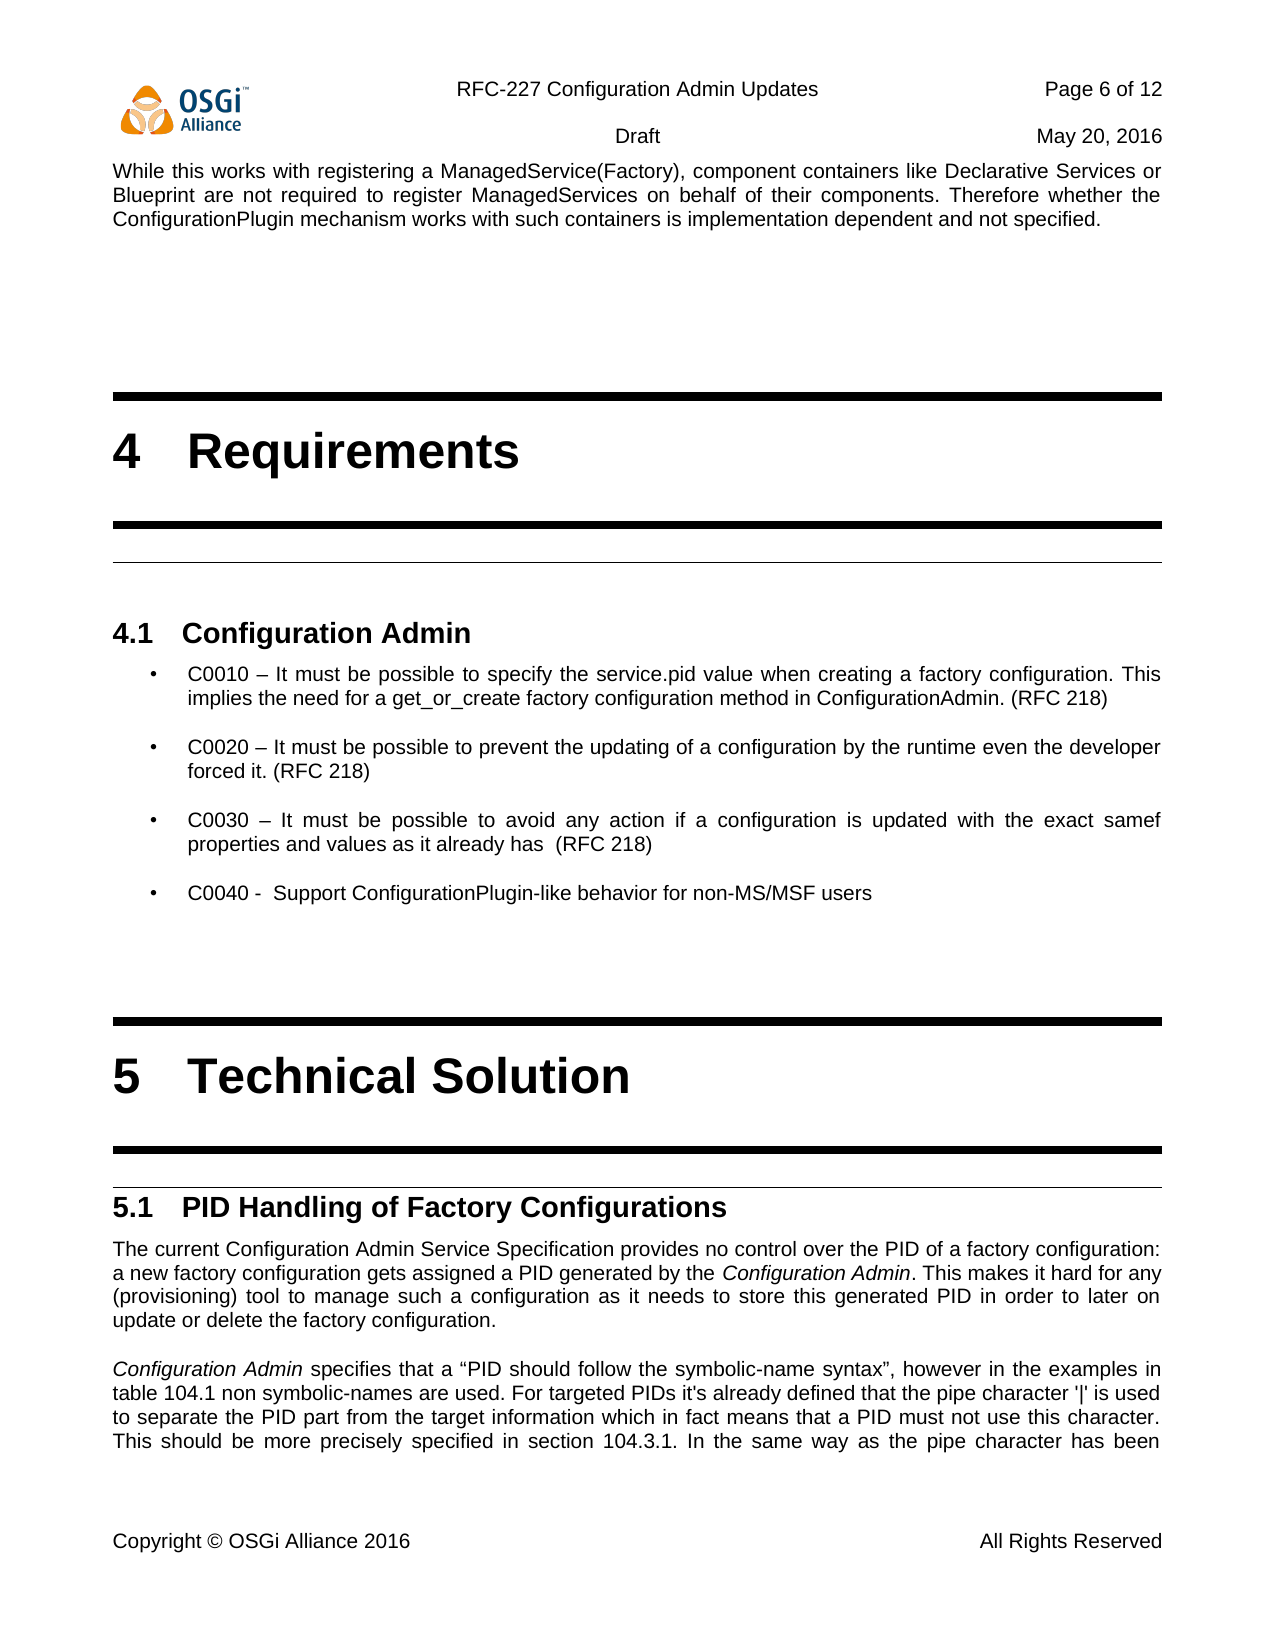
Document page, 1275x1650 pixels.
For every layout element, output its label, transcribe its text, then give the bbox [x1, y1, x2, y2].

subtitle Technical Solution [112, 1018, 1162, 1154]
subtitle Configuration Admin [112, 612, 1162, 649]
list C0020 – It must be possible to prevent the updating of a configuration by the runtime even the developer forced it. (RFC 218) [150, 735, 1162, 783]
text While this works with registering a ManagedService(Factory), component containers like Declarative Services or Blueprint are not required to register ManagedServices on behalf of their components. Therefore whether the ConfigurationPlugin mechanism works with such containers is implementation dependent and not specified. [112, 159, 1162, 231]
subtitle PID Handling of Factory Configurations [112, 1188, 1162, 1224]
text The current Configuration Admin Service Specification provides no control over the PID of a factory configuration: a new factory configuration gets assigned a PID generated by the Configuration Admin. This makes it hard for any (provisioning) tool to manage such a configuration as it needs to store this generated PID in order to later on update or delete the factory configuration. [112, 1236, 1162, 1332]
subtitle Requirements [112, 393, 1162, 529]
text Configuration Admin specifies that a “PID should follow the symbolic-name syntax”, however in the examples in table 104.1 non symbolic-names are used. For targeted PIDs it's already defined that the pipe character '|' is used to separate the PID part from the target information which in fact means that a PID must not use this character. This should be more precisely specified in section 104.3.1. In the same way as the pipe character has been [112, 1357, 1162, 1453]
list C0030 – It must be possible to avoid any action if a configuration is updated with the exact samef properties and values as it already has (RFC 218) [150, 808, 1162, 856]
list C0010 – It must be possible to specify the service.pid value when creating a factory configuration. This implies the need for a get_or_create factory configuration method in ConfigurationAdmin. (RFC 218) [150, 662, 1162, 710]
picture [113, 78, 257, 142]
list C0040 - Support ConfigurationPlugin-like behavior for non-MS/MSF users [150, 881, 1162, 905]
